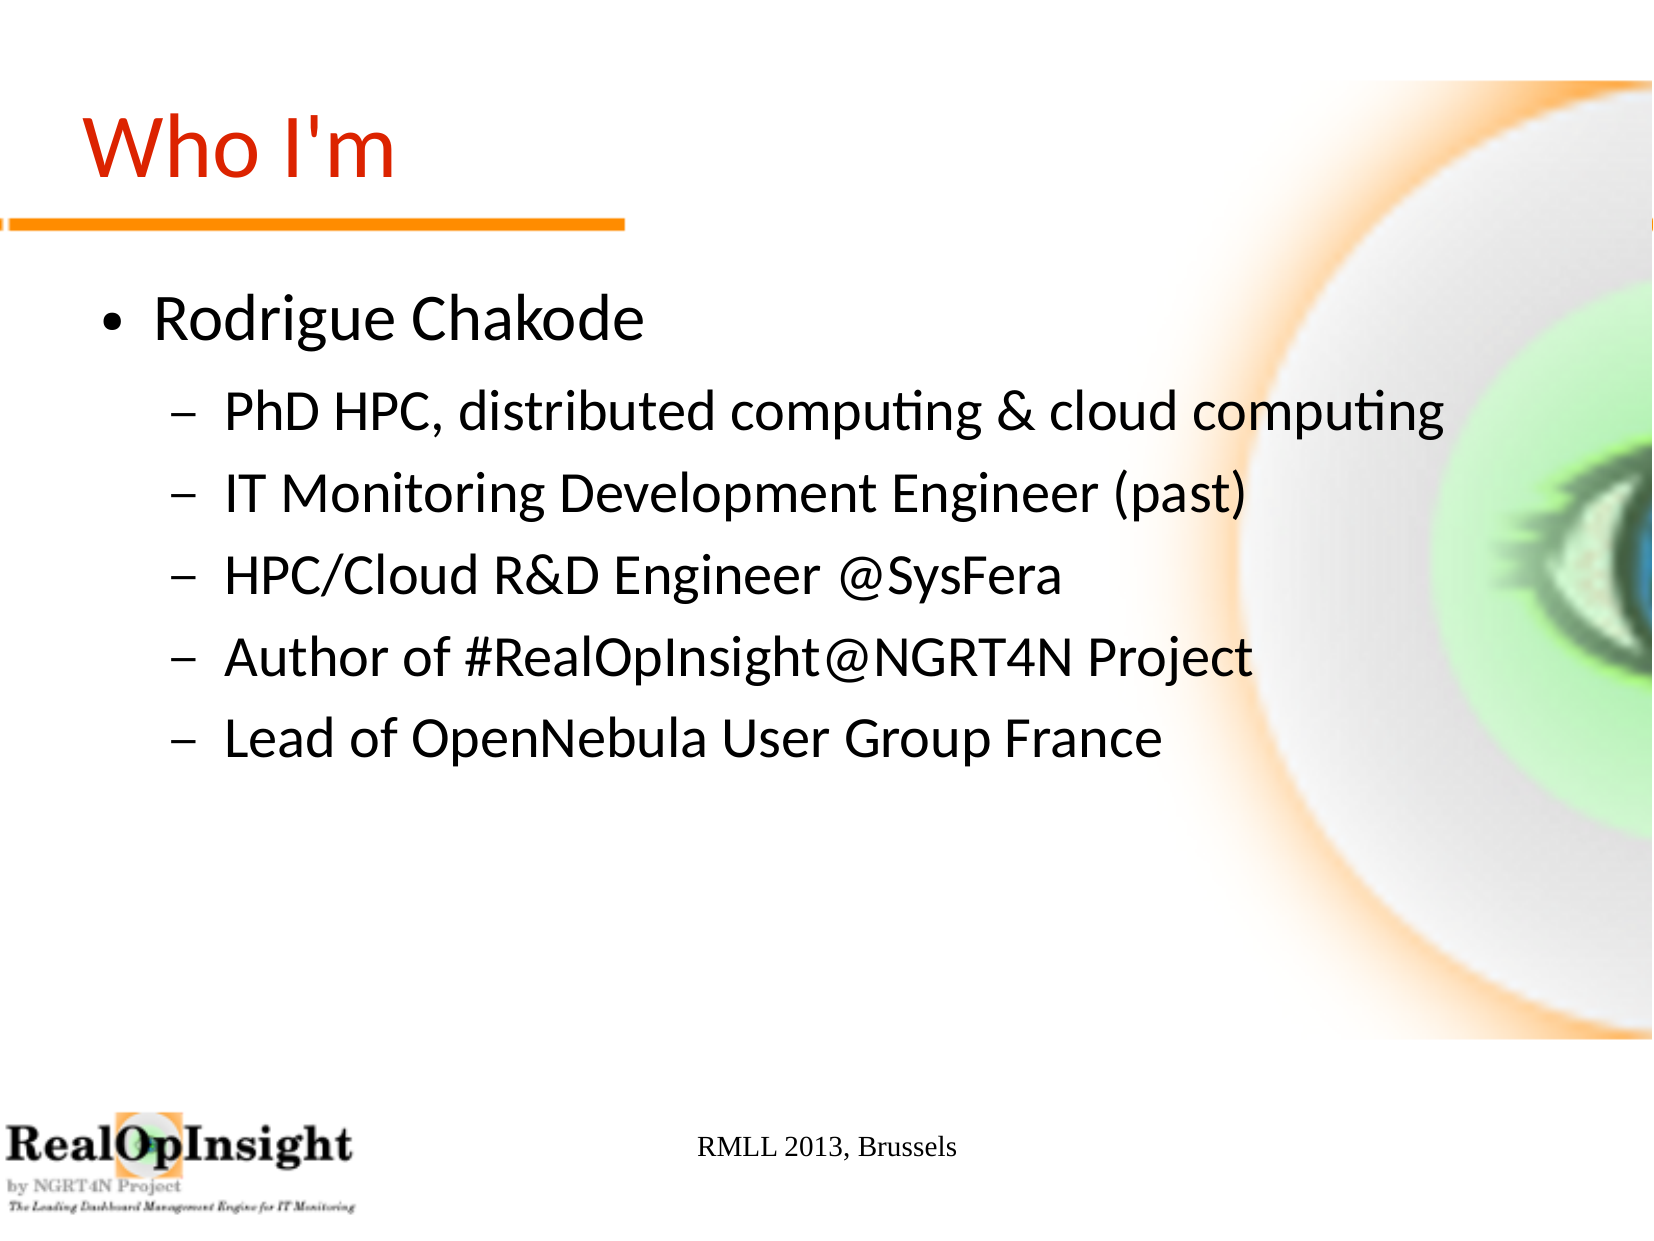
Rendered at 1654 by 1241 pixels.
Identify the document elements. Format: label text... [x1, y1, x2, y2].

list Rodrigue Chakode PhD HPC, distributed computing & cloud computing IT Monitoring Development Engineer (past) HPC/Cloud R&D Engineer @SysFera Author of #RealOpInsight@NGRT4N Project Lead of OpenNebula User Group France [82, 290, 1538, 1010]
picture [0, 0, 1654, 1241]
title Who I'm [82, 73, 1547, 237]
